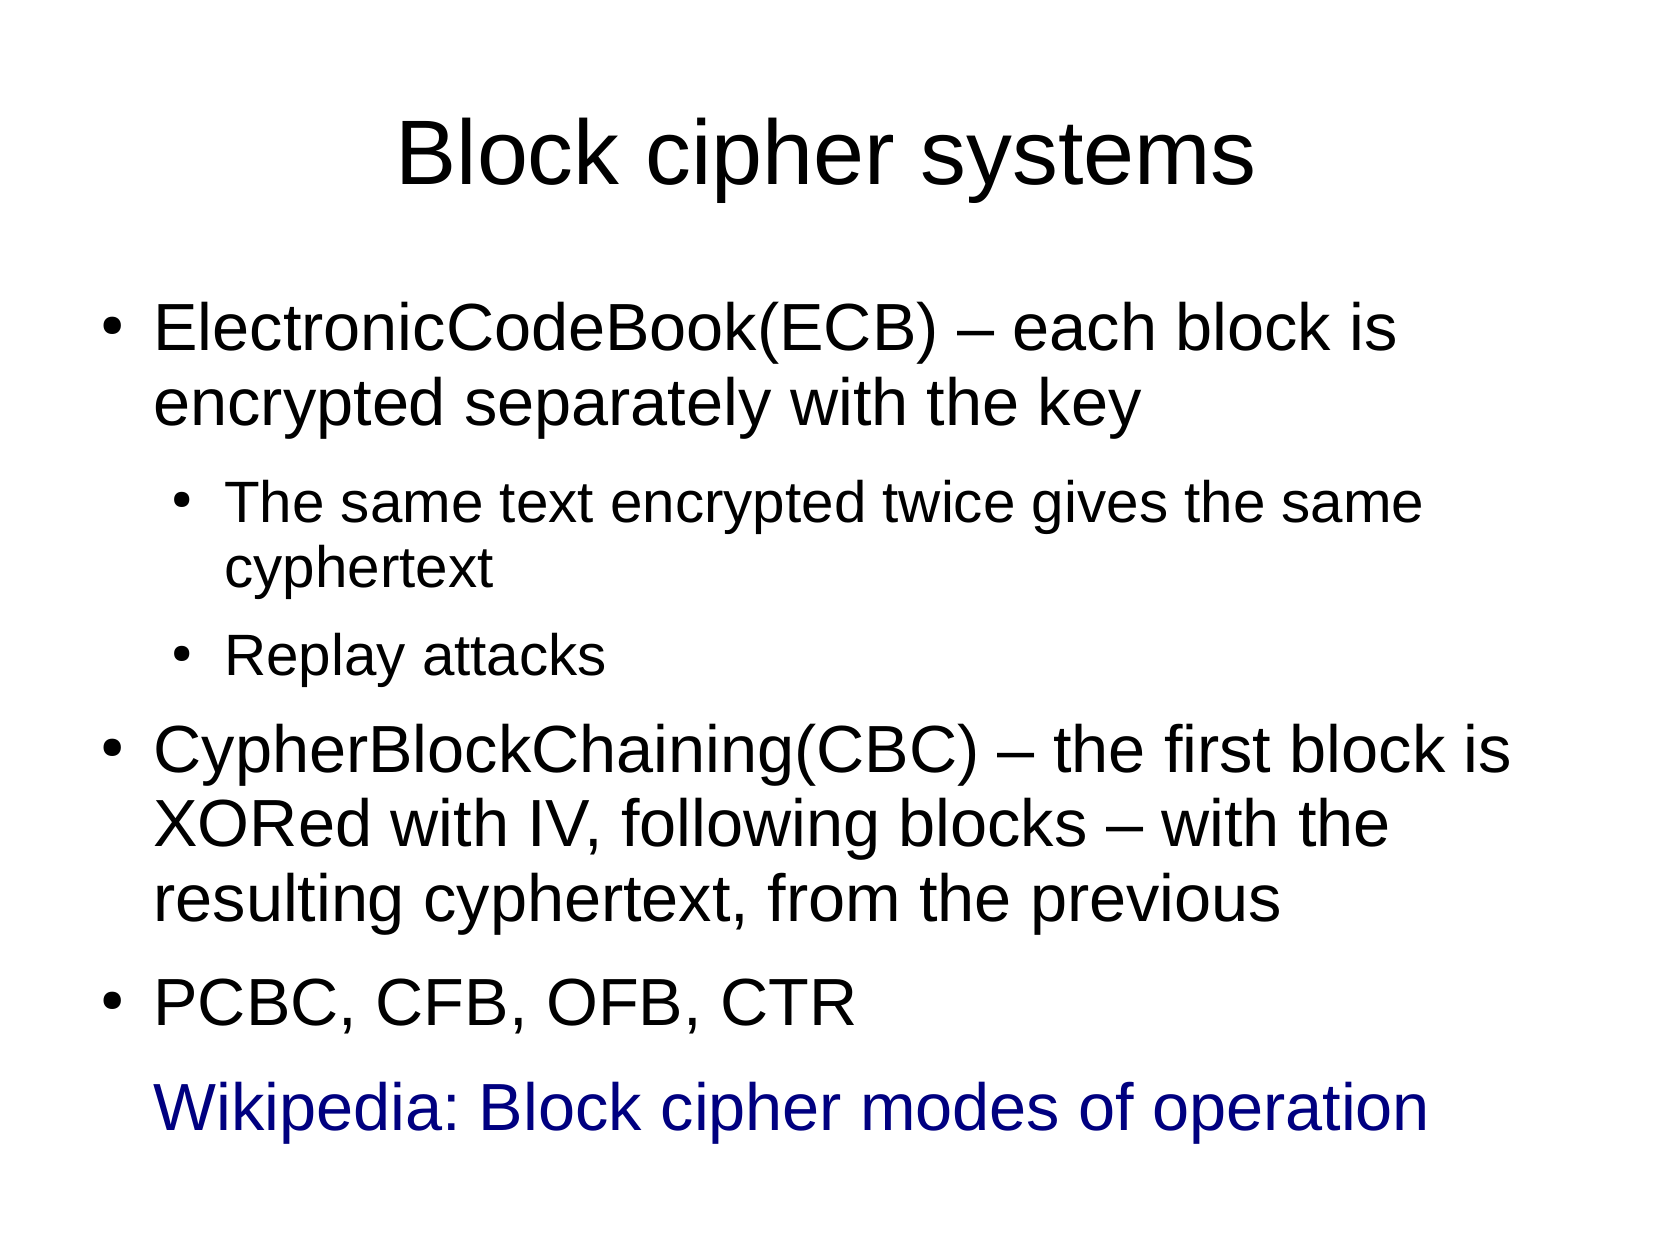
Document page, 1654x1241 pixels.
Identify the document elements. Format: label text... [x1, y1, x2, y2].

list ElectronicCodeBook(ECB) – each block is encrypted separately with the key The same text encrypted twice gives the same cyphertext Replay attacks CypherBlockChaining(CBC) – the first block is XORed with IV, following blocks – with the resulting cyphertext, from the previous PCBC, CFB, OFB, CTR Wikipedia: Block cipher modes of operation [82, 290, 1571, 1211]
title Block cipher systems [82, 56, 1571, 250]
